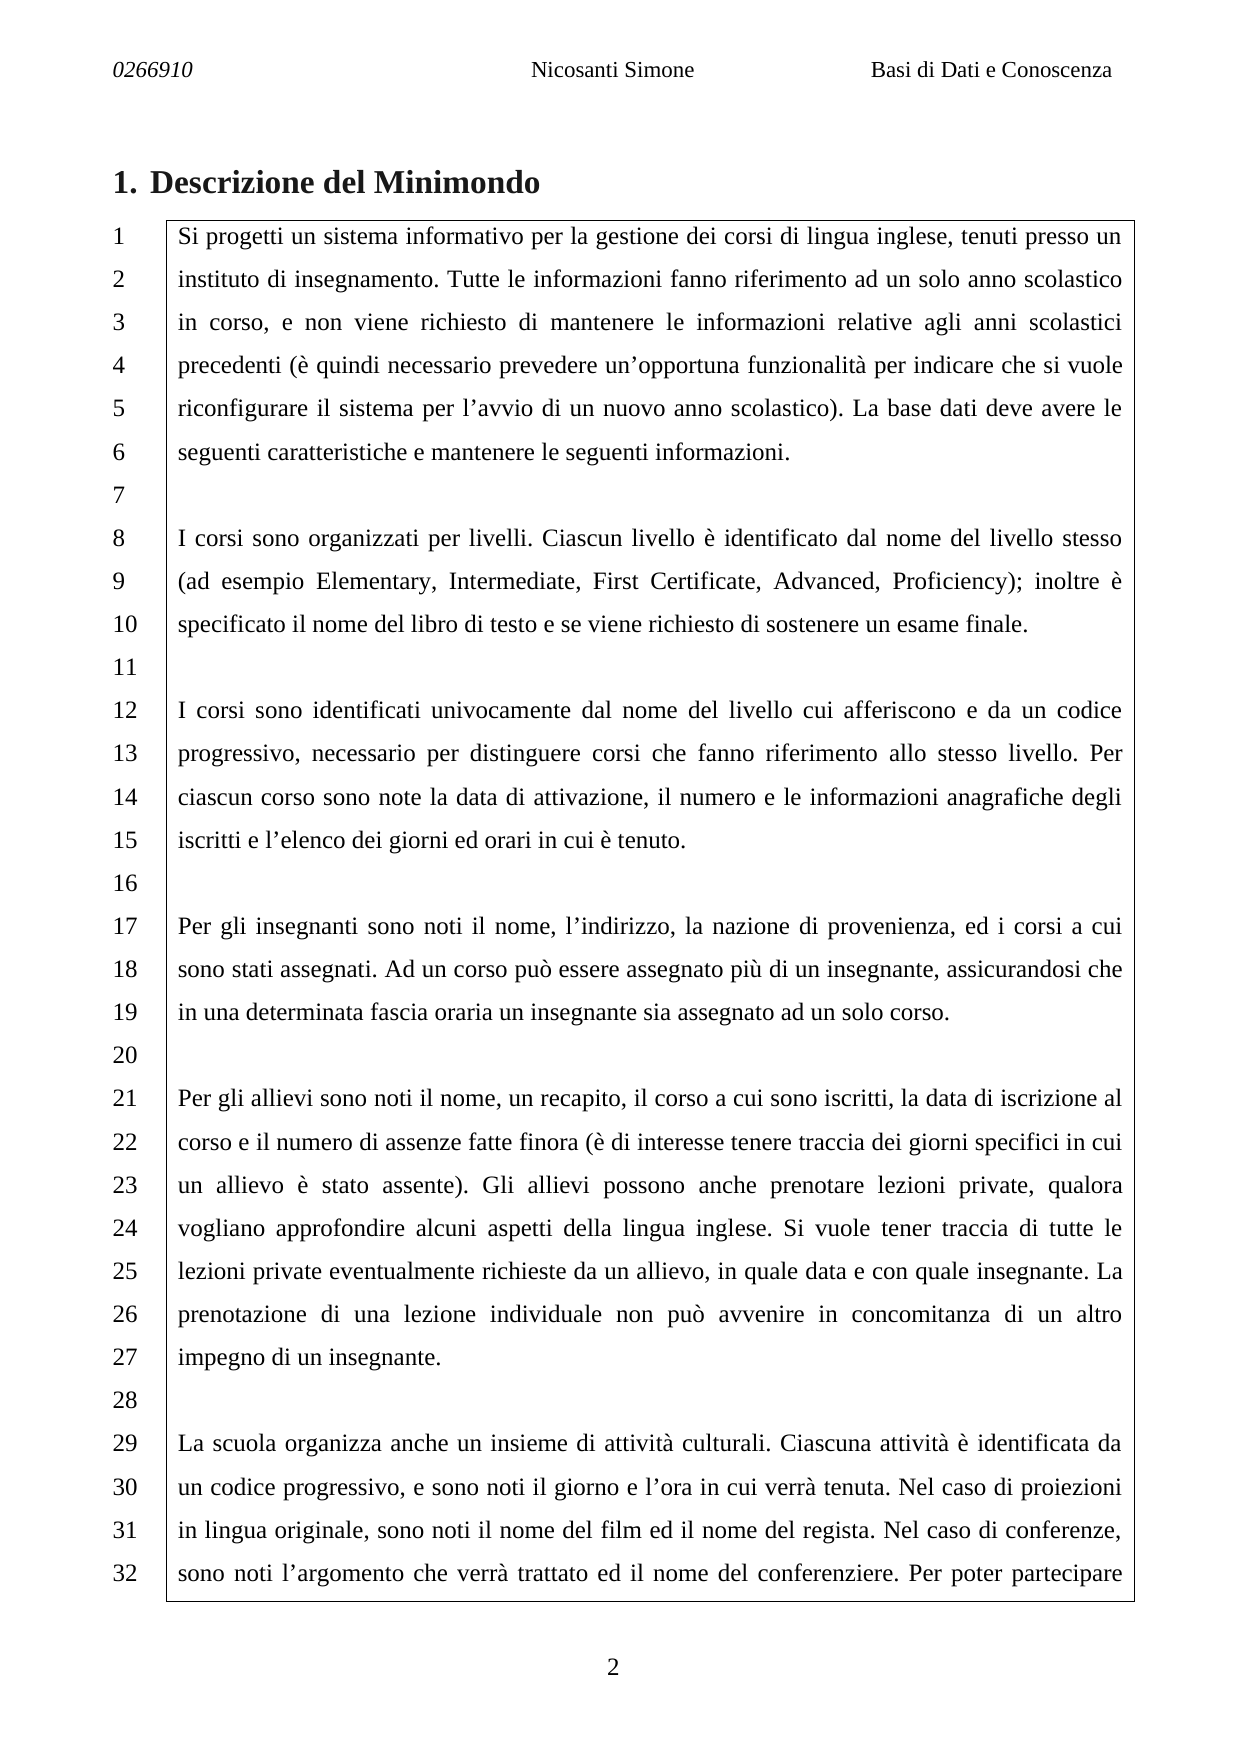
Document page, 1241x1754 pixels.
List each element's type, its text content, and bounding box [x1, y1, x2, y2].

table_header 1 2 3 4 5 6 7 8 9 10 11 12 13 14 15 16 17 18 19 20 21 22 23 24 25 26 27 28 29 30 31 32 [101, 220, 166, 1601]
subtitle Descrizione del Minimondo [112, 162, 1128, 201]
table_header Si progetti un sistema informativo per la gestione dei corsi di lingua inglese, tenuti presso un instituto di insegnamento. Tutte le informazioni fanno riferimento ad un solo anno scolastico in corso, e non viene richiesto di mantenere le informazioni relative agli anni scolastici precedenti (è quindi necessario prevedere un’opportuna funzionalità per indicare che si vuole riconfigurare il sistema per l’avvio di un nuovo anno scolastico). La base dati deve avere le seguenti caratteristiche e mantenere le seguenti informazioni. I corsi sono organizzati per livelli. Ciascun livello è identificato dal nome del livello stesso (ad esempio Elementary, Intermediate, First Certificate, Advanced, Proficiency); inoltre è specificato il nome del libro di testo e se viene richiesto di sostenere un esame finale. I corsi sono identificati univocamente dal nome del livello cui afferiscono e da un codice progressivo, necessario per distinguere corsi che fanno riferimento allo stesso livello. Per ciascun corso sono note la data di attivazione, il numero e le informazioni anagrafiche degli iscritti e l’elenco dei giorni ed orari in cui è tenuto. Per gli insegnanti sono noti il nome, l’indirizzo, la nazione di provenienza, ed i corsi a cui sono stati assegnati. Ad un corso può essere assegnato più di un insegnante, assicurandosi che in una determinata fascia oraria un insegnante sia assegnato ad un solo corso. Per gli allievi sono noti il nome, un recapito, il corso a cui sono iscritti, la data di iscrizione al corso e il numero di assenze fatte finora (è di interesse tenere traccia dei giorni specifici in cui un allievo è stato assente). Gli allievi possono anche prenotare lezioni private, qualora vogliano approfondire alcuni aspetti della lingua inglese. Si vuole tener traccia di tutte le lezioni private eventualmente richieste da un allievo, in quale data e con quale insegnante. La prenotazione di una lezione individuale non può avvenire in concomitanza di un altro impegno di un insegnante. La scuola organizza anche un insieme di attività culturali. Ciascuna attività è identificata da un codice progressivo, e sono noti il giorno e l’ora in cui verrà tenuta. Nel caso di proiezioni in lingua originale, sono noti il nome del film ed il nome del regista. Nel caso di conferenze, sono noti l’argomento che verrà trattato ed il nome del conferenziere. Per poter partecipare [167, 221, 1134, 1601]
